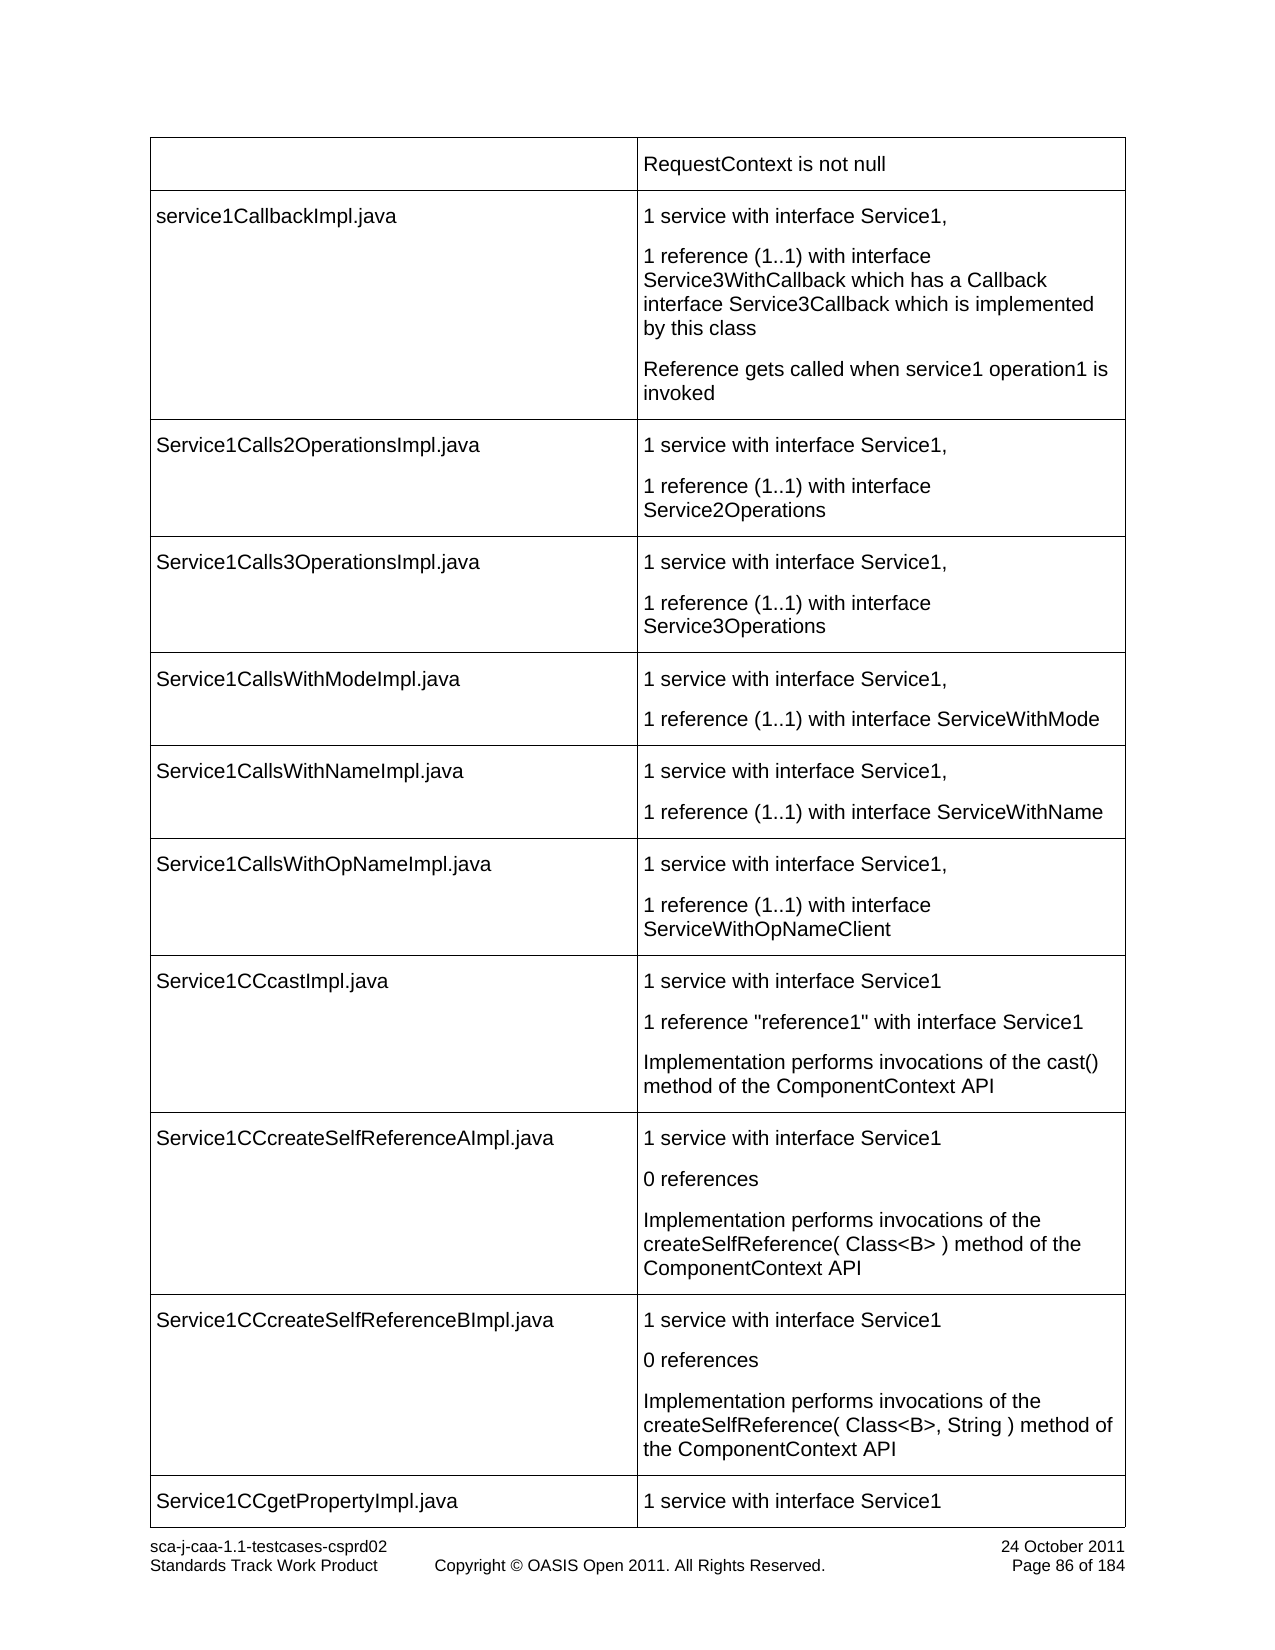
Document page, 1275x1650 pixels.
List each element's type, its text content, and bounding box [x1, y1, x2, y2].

table_cell Service1CCcreateSelfReferenceBImpl.java [151, 1295, 637, 1475]
table_cell Service1CCcastImpl.java [151, 956, 637, 1112]
table_cell 1 service with interface Service1 0 references Implementation performs invocations of the createSelfReference( Class<B> ) method of the ComponentContext API [638, 1113, 1125, 1293]
table_cell 1 service with interface Service1 1 reference "reference1" with interface Service1 Implementation performs invocations of the cast() method of the ComponentContext API [638, 956, 1125, 1112]
table_cell 1 service with interface Service1, 1 reference (1..1) with interface Service2Operations [638, 420, 1125, 536]
table_cell Service1CCgetPropertyImpl.java [151, 1476, 637, 1527]
table_cell Service1CallsWithModeImpl.java [151, 653, 637, 745]
table_cell Service1CallsWithOpNameImpl.java [151, 839, 637, 955]
table_cell 1 service with interface Service1, 1 reference (1..1) with interface ServiceWithName [638, 746, 1125, 838]
table_cell RequestContext is not null [638, 138, 1125, 189]
table_cell service1CallbackImpl.java [151, 191, 637, 419]
table_cell 1 service with interface Service1, 1 reference (1..1) with interface ServiceWithOpNameClient [638, 839, 1125, 955]
table_cell 1 service with interface Service1, 1 reference (1..1) with interface ServiceWithMode [638, 653, 1125, 745]
table_cell Service1CCcreateSelfReferenceAImpl.java [151, 1113, 637, 1293]
table_cell Service1Calls3OperationsImpl.java [151, 537, 637, 652]
table_cell 1 service with interface Service1, 1 reference (1..1) with interface Service3Operations [638, 537, 1125, 652]
table_cell Service1Calls2OperationsImpl.java [151, 420, 637, 536]
table_cell 1 service with interface Service1 [638, 1476, 1125, 1527]
table_cell 1 service with interface Service1 0 references Implementation performs invocations of the createSelfReference( Class<B>, String ) method of the ComponentContext API [638, 1295, 1125, 1475]
table_cell [151, 138, 637, 189]
table_cell 1 service with interface Service1, 1 reference (1..1) with interface Service3WithCallback which has a Callback interface Service3Callback which is implemented by this class Reference gets called when service1 operation1 is invoked [638, 191, 1125, 419]
table_cell Service1CallsWithNameImpl.java [151, 746, 637, 838]
